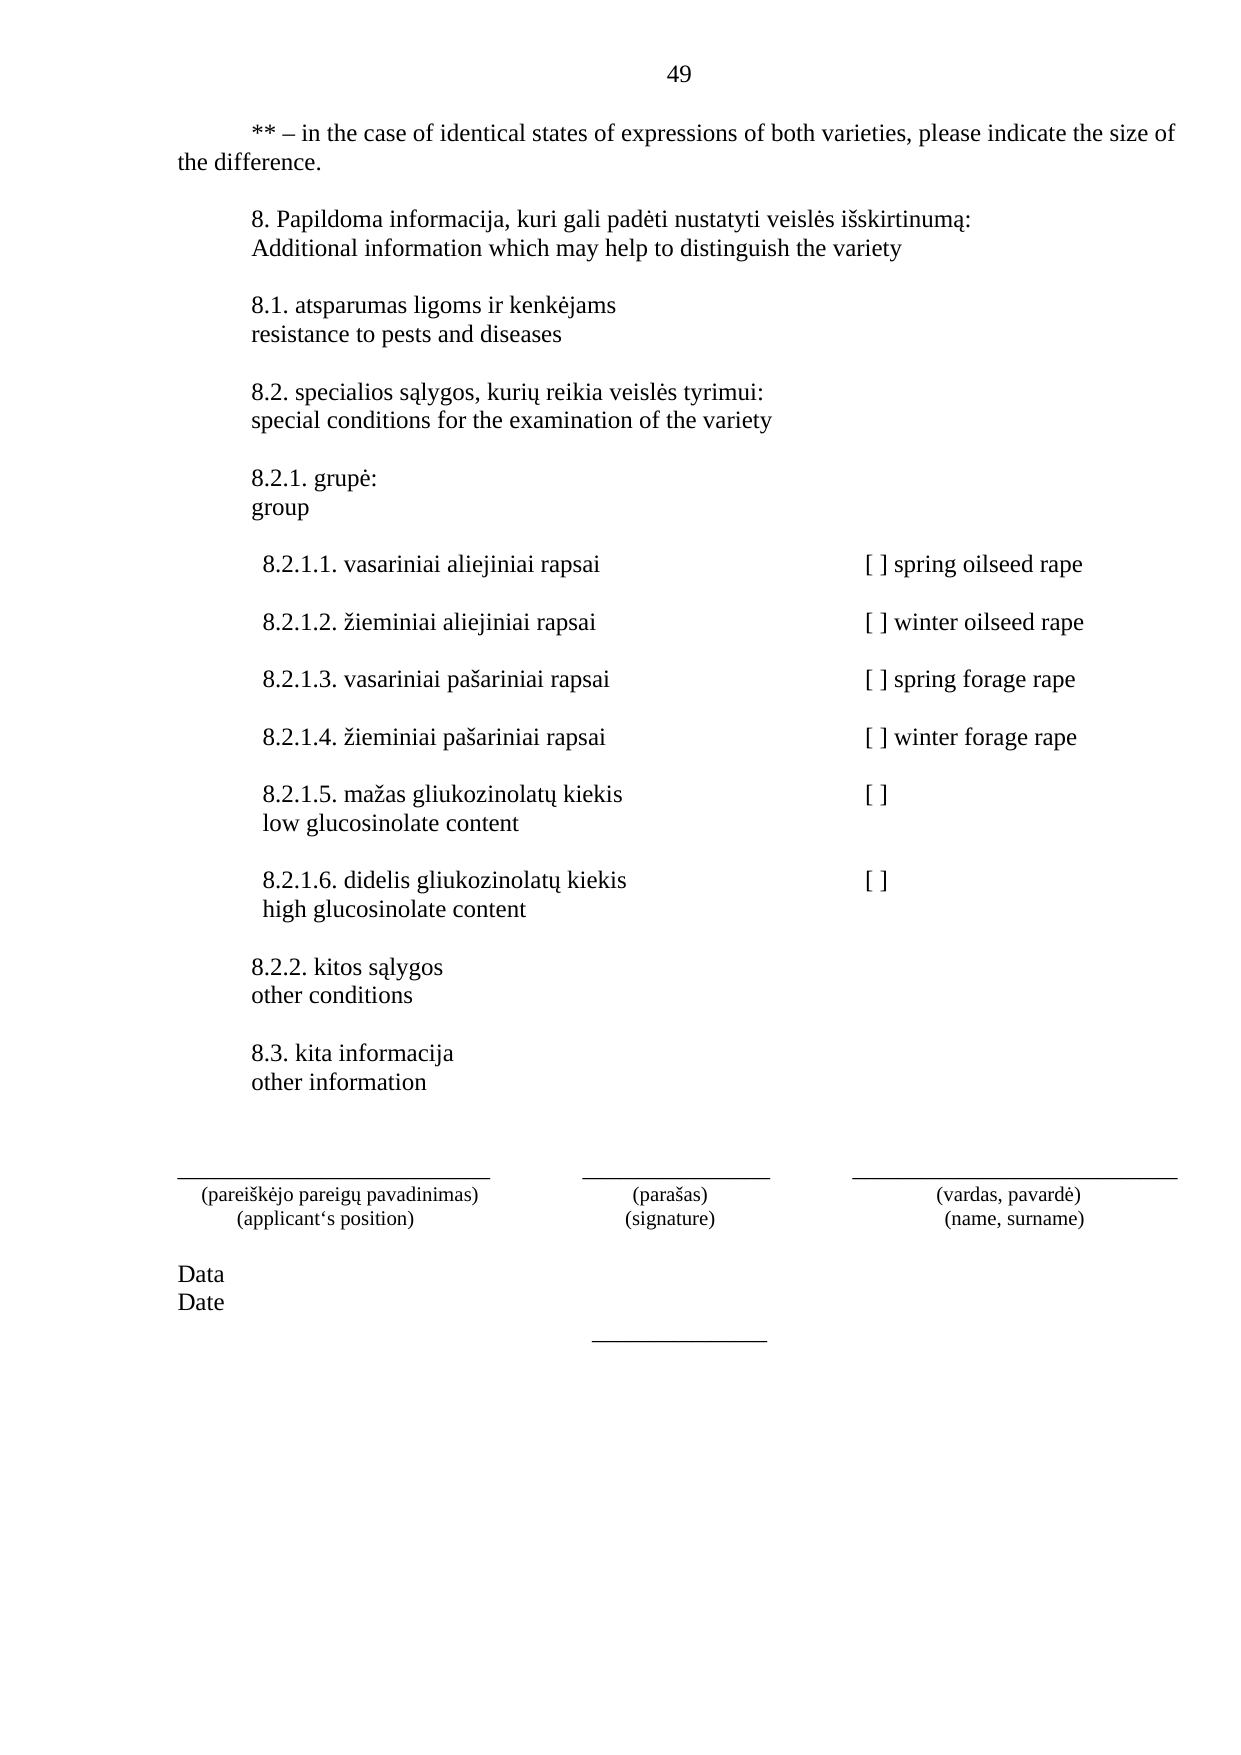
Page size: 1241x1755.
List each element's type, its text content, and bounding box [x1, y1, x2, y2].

table_header 8.2.1.1. vasariniai aliejiniai rapsai [251, 549, 853, 578]
text other information [177, 1067, 1181, 1096]
text 8.2. specialios sąlygos, kurių reikia veislės tyrimui: [177, 377, 1181, 406]
table_cell [854, 894, 1204, 923]
table_cell [ ] winter forage rape [854, 722, 1204, 751]
text resistance to pests and diseases [177, 319, 1181, 348]
text 8.1. atsparumas ligoms ir kenkėjams [177, 291, 1181, 319]
text Data [177, 1259, 1181, 1287]
text _________________________ _______________ __________________________ [177, 1153, 1181, 1182]
table_cell [854, 808, 1204, 837]
text (pareiškėjo pareigų pavadinimas) (parašas) (vardas, pavardė) [177, 1182, 1181, 1206]
text group [177, 492, 1181, 521]
table_cell [854, 693, 1204, 722]
text Additional information which may help to distinguish the variety [177, 233, 1181, 262]
text 8. Papildoma informacija, kuri gali padėti nustatyti veislės išskirtinumą: [177, 204, 1181, 233]
table_cell 8.2.1.2. žieminiai aliejiniai rapsai [251, 607, 853, 636]
table_cell [ ] spring forage rape [854, 664, 1204, 693]
text 8.2.1. grupė: [177, 463, 1181, 492]
table_cell [251, 837, 853, 866]
table_cell [854, 751, 1204, 779]
table_cell low glucosinolate content [251, 808, 853, 837]
table_cell [ ] [854, 866, 1204, 894]
table_cell 8.2.1.3. vasariniai pašariniai rapsai [251, 664, 853, 693]
text ** – in the case of identical states of expressions of both varieties, please indicate the size of the difference. [177, 118, 1181, 176]
table_cell [854, 837, 1204, 866]
table_header [ ] spring oilseed rape [854, 549, 1204, 578]
table_cell [251, 636, 853, 664]
table_cell 8.2.1.5. mažas gliukozinolatų kiekis [251, 779, 853, 808]
table_cell 8.2.1.6. didelis gliukozinolatų kiekis [251, 866, 853, 894]
table_cell 8.2.1.4. žieminiai pašariniai rapsai [251, 722, 853, 751]
table_cell high glucosinolate content [251, 894, 853, 923]
text (applicant‘s position) (signature) (name, surname) [177, 1206, 1181, 1230]
table_cell [854, 636, 1204, 664]
table_cell [ ] [854, 779, 1204, 808]
table_cell [854, 578, 1204, 607]
text 8.2.2. kitos sąlygos [177, 952, 1181, 981]
table_cell [251, 751, 853, 779]
table_cell [251, 693, 853, 722]
table_cell [251, 578, 853, 607]
text other conditions [177, 981, 1181, 1009]
text Date [177, 1287, 1181, 1316]
text ______________ [177, 1316, 1181, 1345]
text special conditions for the examination of the variety [177, 406, 1181, 434]
table_cell [ ] winter oilseed rape [854, 607, 1204, 636]
text 8.3. kita informacija [177, 1038, 1181, 1067]
